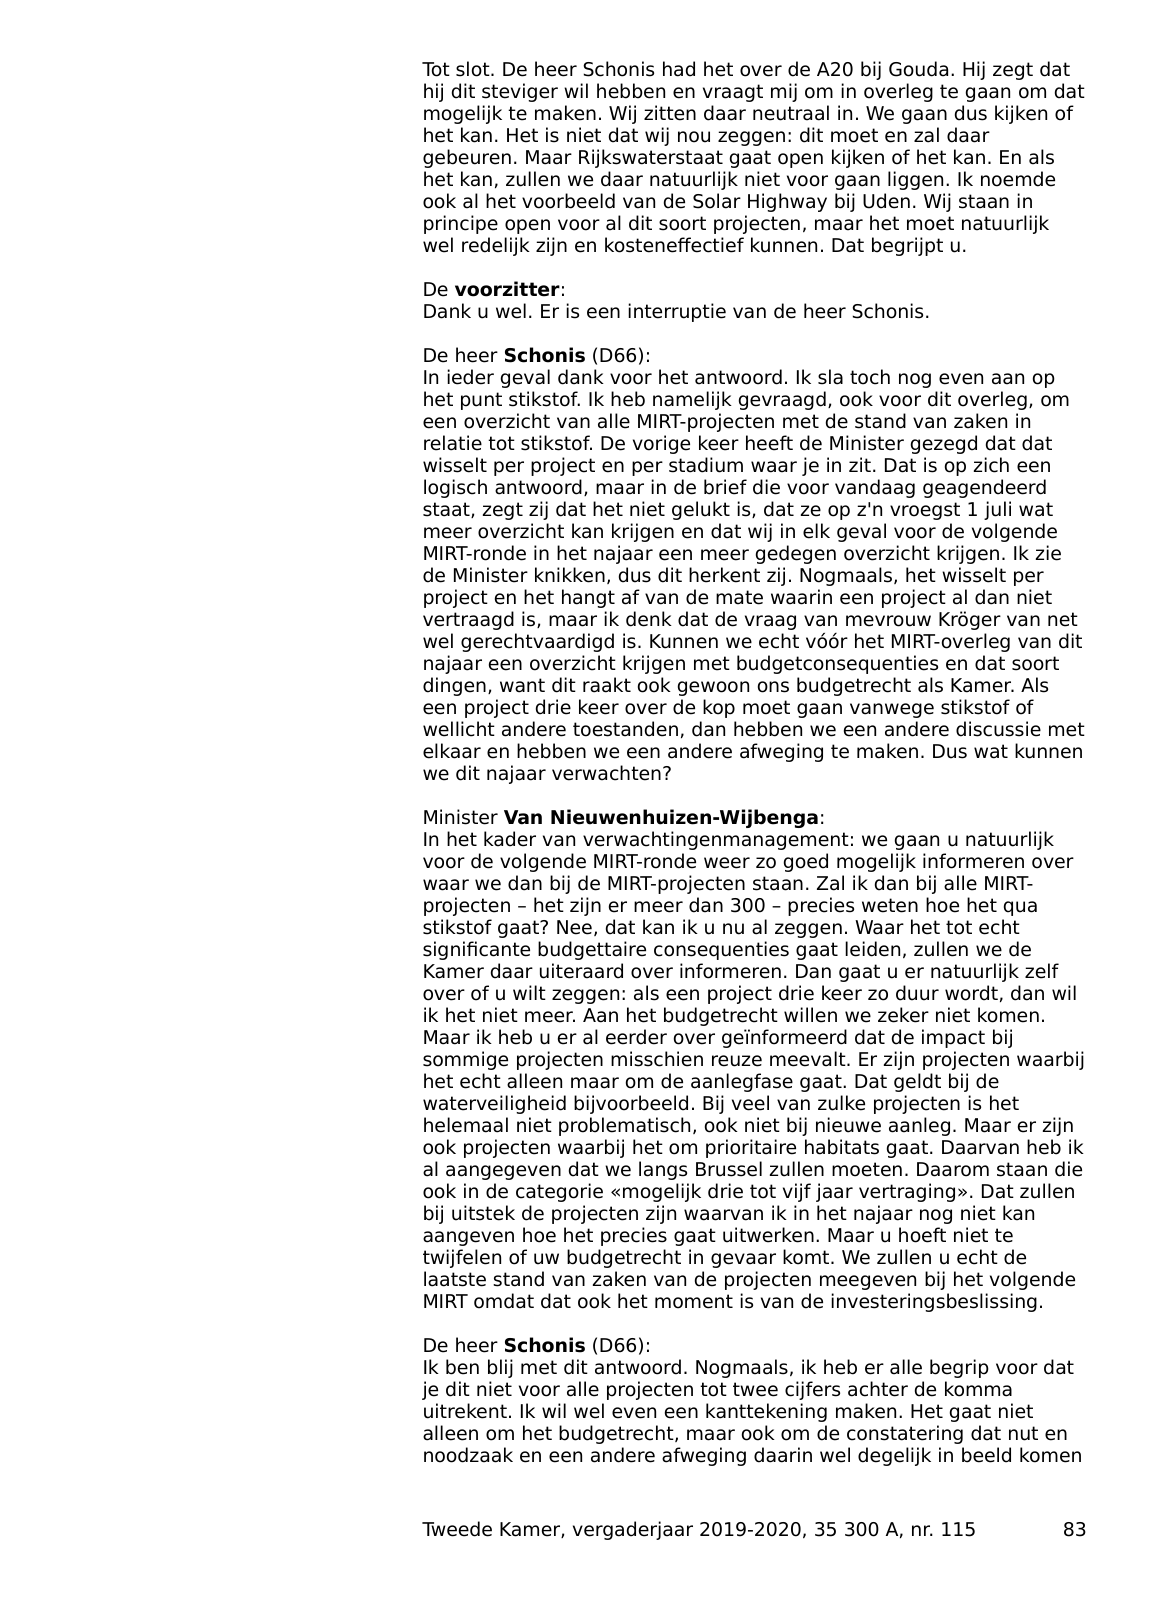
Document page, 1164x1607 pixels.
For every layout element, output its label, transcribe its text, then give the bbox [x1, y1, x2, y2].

text Ik ben blij met dit antwoord. Nogmaals, ik heb er alle begrip voor dat je dit niet voor alle projecten tot twee cijfers achter de komma uitrekent. Ik wil wel even een kanttekening maken. Het gaat niet alleen om het budgetrecht, maar ook om de constatering dat nut en noodzaak en een andere afweging daarin wel degelijk in beeld komen [422, 1357, 1087, 1467]
text Tot slot. De heer Schonis had het over de A20 bij Gouda. Hij zegt dat hij dit steviger wil hebben en vraagt mij om in overleg te gaan om dat mogelijk te maken. Wij zitten daar neutraal in. We gaan dus kijken of het kan. Het is niet dat wij nou zeggen: dit moet en zal daar gebeuren. Maar Rijkswaterstaat gaat open kijken of het kan. En als het kan, zullen we daar natuurlijk niet voor gaan liggen. Ik noemde ook al het voorbeeld van de Solar Highway bij Uden. Wij staan in principe open voor al dit soort projecten, maar het moet natuurlijk wel redelijk zijn en kosteneffectief kunnen. Dat begrijpt u. [422, 59, 1087, 257]
text Minister Van Nieuwenhuizen-Wijbenga: [422, 807, 1087, 829]
text In ieder geval dank voor het antwoord. Ik sla toch nog even aan op het punt stikstof. Ik heb namelijk gevraagd, ook voor dit overleg, om een overzicht van alle MIRT-projecten met de stand van zaken in relatie tot stikstof. De vorige keer heeft de Minister gezegd dat dat wisselt per project en per stadium waar je in zit. Dat is op zich een logisch antwoord, maar in de brief die voor vandaag geagendeerd staat, zegt zij dat het niet gelukt is, dat ze op z'n vroegst 1 juli wat meer overzicht kan krijgen en dat wij in elk geval voor de volgende MIRT-ronde in het najaar een meer gedegen overzicht krijgen. Ik zie de Minister knikken, dus dit herkent zij. Nogmaals, het wisselt per project en het hangt af van de mate waarin een project al dan niet vertraagd is, maar ik denk dat de vraag van mevrouw Kröger van net wel gerechtvaardigd is. Kunnen we echt vóór het MIRT-overleg van dit najaar een overzicht krijgen met budgetconsequenties en dat soort dingen, want dit raakt ook gewoon ons budgetrecht als Kamer. Als een project drie keer over de kop moet gaan vanwege stikstof of wellicht andere toestanden, dan hebben we een andere discussie met elkaar en hebben we een andere afweging te maken. Dus wat kunnen we dit najaar verwachten? [422, 367, 1087, 785]
text De heer Schonis (D66): [422, 345, 1087, 367]
text In het kader van verwachtingenmanagement: we gaan u natuurlijk voor de volgende MIRT-ronde weer zo goed mogelijk informeren over waar we dan bij de MIRT-projecten staan. Zal ik dan bij alle MIRT-projecten – het zijn er meer dan 300 – precies weten hoe het qua stikstof gaat? Nee, dat kan ik u nu al zeggen. Waar het tot echt significante budgettaire consequenties gaat leiden, zullen we de Kamer daar uiteraard over informeren. Dan gaat u er natuurlijk zelf over of u wilt zeggen: als een project drie keer zo duur wordt, dan wil ik het niet meer. Aan het budgetrecht willen we zeker niet komen. Maar ik heb u er al eerder over geïnformeerd dat de impact bij sommige projecten misschien reuze meevalt. Er zijn projecten waarbij het echt alleen maar om de aanlegfase gaat. Dat geldt bij de waterveiligheid bijvoorbeeld. Bij veel van zulke projecten is het helemaal niet problematisch, ook niet bij nieuwe aanleg. Maar er zijn ook projecten waarbij het om prioritaire habitats gaat. Daarvan heb ik al aangegeven dat we langs Brussel zullen moeten. Daarom staan die ook in de categorie «mogelijk drie tot vijf jaar vertraging». Dat zullen bij uitstek de projecten zijn waarvan ik in het najaar nog niet kan aangeven hoe het precies gaat uitwerken. Maar u hoeft niet te twijfelen of uw budgetrecht in gevaar komt. We zullen u echt de laatste stand van zaken van de projecten meegeven bij het volgende MIRT omdat dat ook het moment is van de investeringsbeslissing. [422, 829, 1087, 1312]
text Dank u wel. Er is een interruptie van de heer Schonis. [422, 301, 1087, 323]
text De heer Schonis (D66): [422, 1335, 1087, 1357]
text De voorzitter: [422, 279, 1087, 301]
